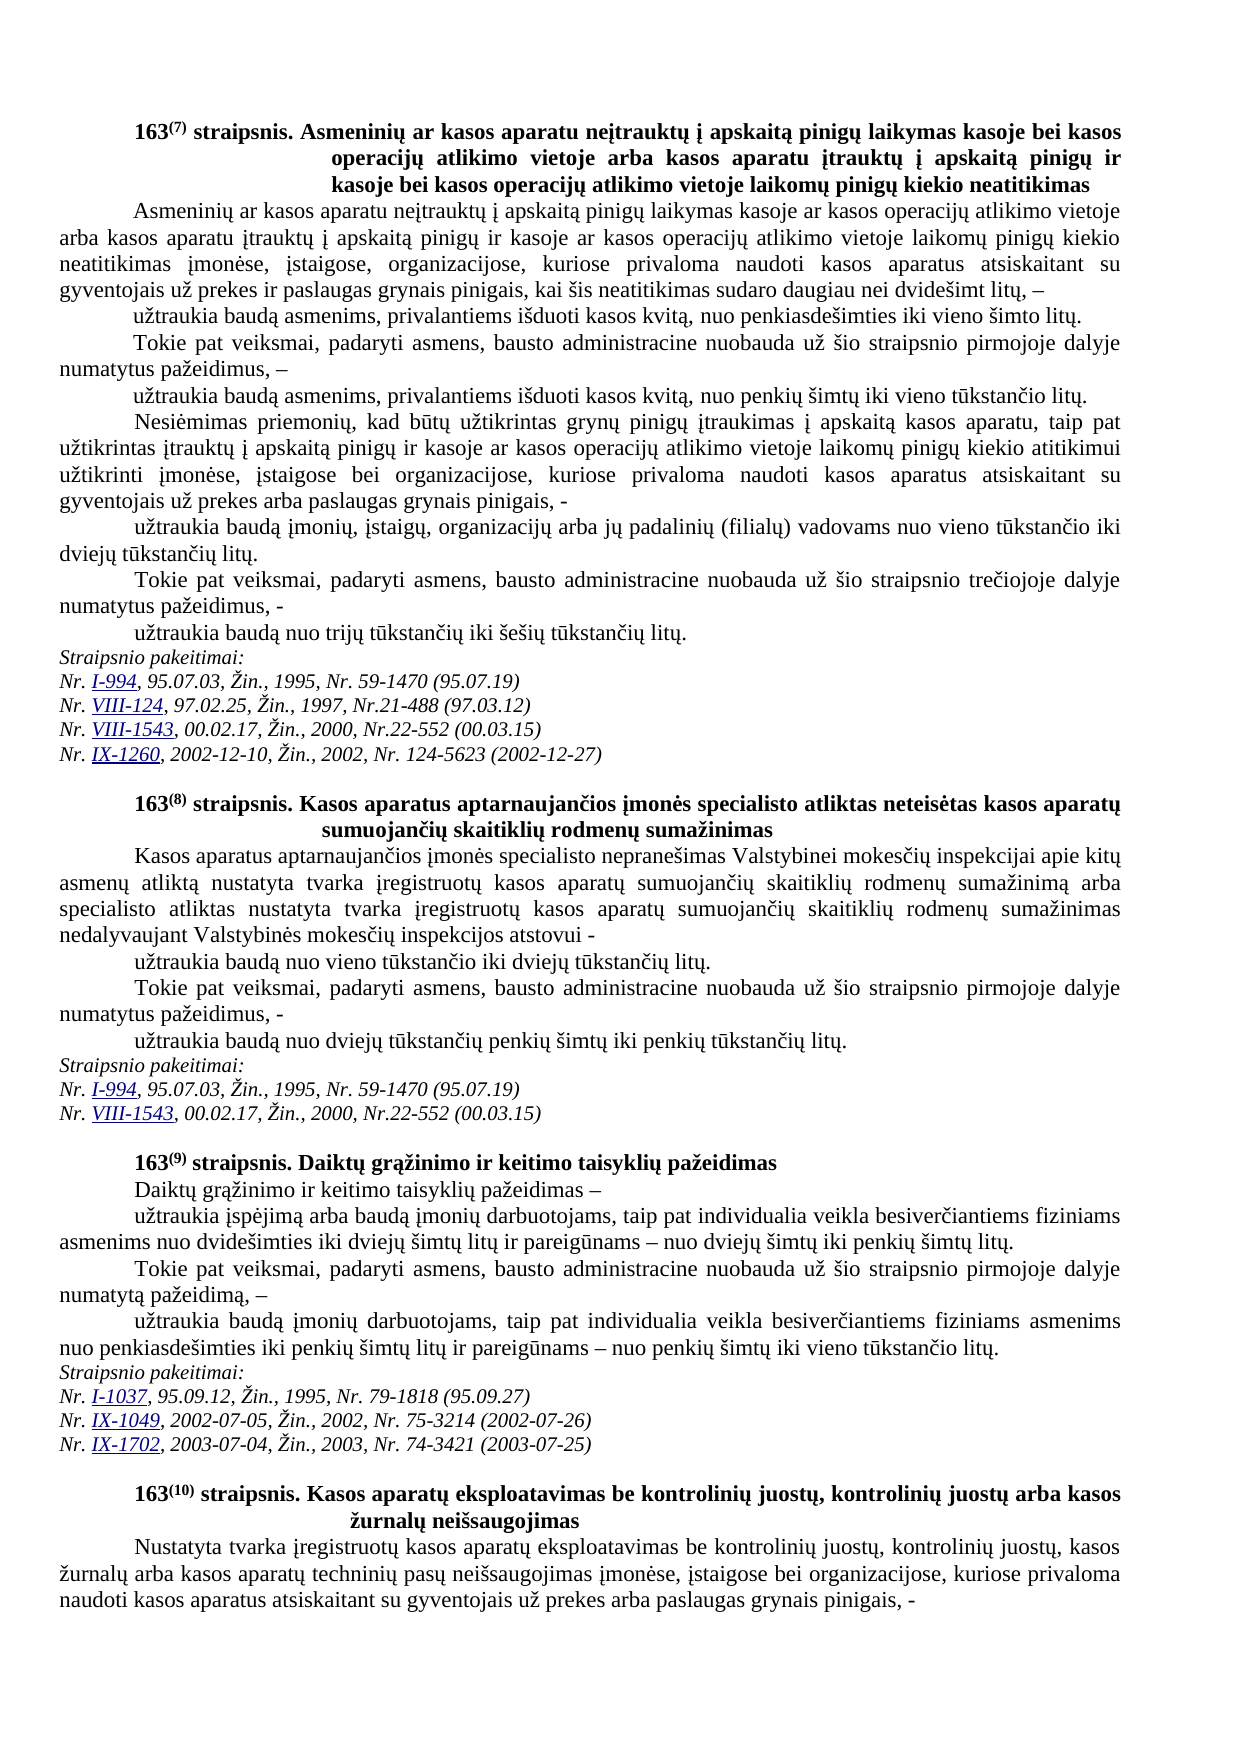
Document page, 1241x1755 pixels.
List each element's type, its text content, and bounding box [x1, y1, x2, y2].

text Daiktų grąžinimo ir keitimo taisyklių pažeidimas – [59, 1176, 1122, 1202]
text Nr. VIII-1543, 00.02.17, Žin., 2000, Nr.22-552 (00.03.15) [59, 717, 1122, 741]
text Nr. VIII-124, 97.02.25, Žin., 1997, Nr.21-488 (97.03.12) [59, 693, 1122, 717]
text užtraukia baudą nuo dviejų tūkstančių penkių šimtų iki penkių tūkstančių litų. [59, 1027, 1122, 1053]
text Nustatyta tvarka įregistruotų kasos aparatų eksploatavimas be kontrolinių juostų, kontrolinių juostų, kasos žurnalų arba kasos aparatų techninių pasų neišsaugojimas įmonėse, įstaigose bei organizacijose, kuriose privaloma naudoti kasos aparatus atsiskaitant su gyventojais už prekes arba paslaugas grynais pinigais, - [59, 1533, 1122, 1612]
text Nr. I-1037, 95.09.12, Žin., 1995, Nr. 79-1818 (95.09.27) [59, 1384, 1122, 1408]
text Nr. IX-1260, 2002-12-10, Žin., 2002, Nr. 124-5623 (2002-12-27) [59, 741, 1122, 766]
text užtraukia baudą asmenims, privalantiems išduoti kasos kvitą, nuo penkių šimtų iki vieno tūkstančio litų. [59, 382, 1122, 408]
text užtraukia įspėjimą arba baudą įmonių darbuotojams, taip pat individualia veikla besiverčiantiems fiziniams asmenims nuo dvidešimties iki dviejų šimtų litų ir pareigūnams – nuo dviejų šimtų iki penkių šimtų litų. [59, 1202, 1122, 1255]
text Nr. I-994, 95.07.03, Žin., 1995, Nr. 59-1470 (95.07.19) [59, 669, 1122, 693]
text Tokie pat veiksmai, padaryti asmens, bausto administracine nuobauda už šio straipsnio trečiojoje dalyje numatytus pažeidimus, - [59, 566, 1122, 619]
text Nr. IX-1049, 2002-07-05, Žin., 2002, Nr. 75-3214 (2002-07-26) [59, 1408, 1122, 1432]
text Tokie pat veiksmai, padaryti asmens, bausto administracine nuobauda už šio straipsnio pirmojoje dalyje numatytus pažeidimus, - [59, 974, 1122, 1027]
text Nr. VIII-1543, 00.02.17, Žin., 2000, Nr.22-552 (00.03.15) [59, 1101, 1122, 1125]
text užtraukia baudą nuo trijų tūkstančių iki šešių tūkstančių litų. [59, 619, 1122, 645]
text 163(7) straipsnis. Asmeninių ar kasos aparatu neįtrauktų į apskaitą pinigų laikymas kasoje bei kasos operacijų atlikimo vietoje arba kasos aparatu įtrauktų į apskaitą pinigų ir kasoje bei kasos operacijų atlikimo vietoje laikomų pinigų kiekio neatitikimas [134, 118, 1122, 197]
text Straipsnio pakeitimai: [59, 1053, 1122, 1077]
text Tokie pat veiksmai, padaryti asmens, bausto administracine nuobauda už šio straipsnio pirmojoje dalyje numatytus pažeidimus, – [59, 329, 1122, 382]
text Nr. IX-1702, 2003-07-04, Žin., 2003, Nr. 74-3421 (2003-07-25) [59, 1432, 1122, 1456]
text užtraukia baudą asmenims, privalantiems išduoti kasos kvitą, nuo penkiasdešimties iki vieno šimto litų. [59, 303, 1122, 329]
text užtraukia baudą įmonių darbuotojams, taip pat individualia veikla besiverčiantiems fiziniams asmenims nuo penkiasdešimties iki penkių šimtų litų ir pareigūnams – nuo penkių šimtų iki vieno tūkstančio litų. [59, 1307, 1122, 1360]
text 163(10) straipsnis. Kasos aparatų eksploatavimas be kontrolinių juostų, kontrolinių juostų arba kasos žurnalų neišsaugojimas [134, 1481, 1122, 1533]
text Straipsnio pakeitimai: [59, 1360, 1122, 1384]
text Straipsnio pakeitimai: [59, 645, 1122, 669]
text Kasos aparatus aptarnaujančios įmonės specialisto nepranešimas Valstybinei mokesčių inspekcijai apie kitų asmenų atliktą nustatyta tvarka įregistruotų kasos aparatų sumuojančių skaitiklių rodmenų sumažinimą arba specialisto atliktas nustatyta tvarka įregistruotų kasos aparatų sumuojančių skaitiklių rodmenų sumažinimas nedalyvaujant Valstybinės mokesčių inspekcijos atstovui - [59, 842, 1122, 948]
text Asmeninių ar kasos aparatu neįtrauktų į apskaitą pinigų laikymas kasoje ar kasos operacijų atlikimo vietoje arba kasos aparatu įtrauktų į apskaitą pinigų ir kasoje ar kasos operacijų atlikimo vietoje laikomų pinigų kiekio neatitikimas įmonėse, įstaigose, organizacijose, kuriose privaloma naudoti kasos aparatus atsiskaitant su gyventojais už prekes ir paslaugas grynais pinigais, kai šis neatitikimas sudaro daugiau nei dvidešimt litų, – [59, 197, 1122, 303]
text Nr. I-994, 95.07.03, Žin., 1995, Nr. 59-1470 (95.07.19) [59, 1077, 1122, 1101]
text Tokie pat veiksmai, padaryti asmens, bausto administracine nuobauda už šio straipsnio pirmojoje dalyje numatytą pažeidimą, – [59, 1255, 1122, 1307]
text 163(8) straipsnis. Kasos aparatus aptarnaujančios įmonės specialisto atliktas neteisėtas kasos aparatų sumuojančių skaitiklių rodmenų sumažinimas [134, 789, 1122, 842]
text užtraukia baudą nuo vieno tūkstančio iki dviejų tūkstančių litų. [59, 948, 1122, 974]
text 163(9) straipsnis. Daiktų grąžinimo ir keitimo taisyklių pažeidimas [59, 1149, 1122, 1176]
text Nesiėmimas priemonių, kad būtų užtikrintas grynų pinigų įtraukimas į apskaitą kasos aparatu, taip pat užtikrintas įtrauktų į apskaitą pinigų ir kasoje ar kasos operacijų atlikimo vietoje laikomų pinigų kiekio atitikimui užtikrinti įmonėse, įstaigose bei organizacijose, kuriose privaloma naudoti kasos aparatus atsiskaitant su gyventojais už prekes arba paslaugas grynais pinigais, - [59, 408, 1122, 513]
text užtraukia baudą įmonių, įstaigų, organizacijų arba jų padalinių (filialų) vadovams nuo vieno tūkstančio iki dviejų tūkstančių litų. [59, 513, 1122, 566]
